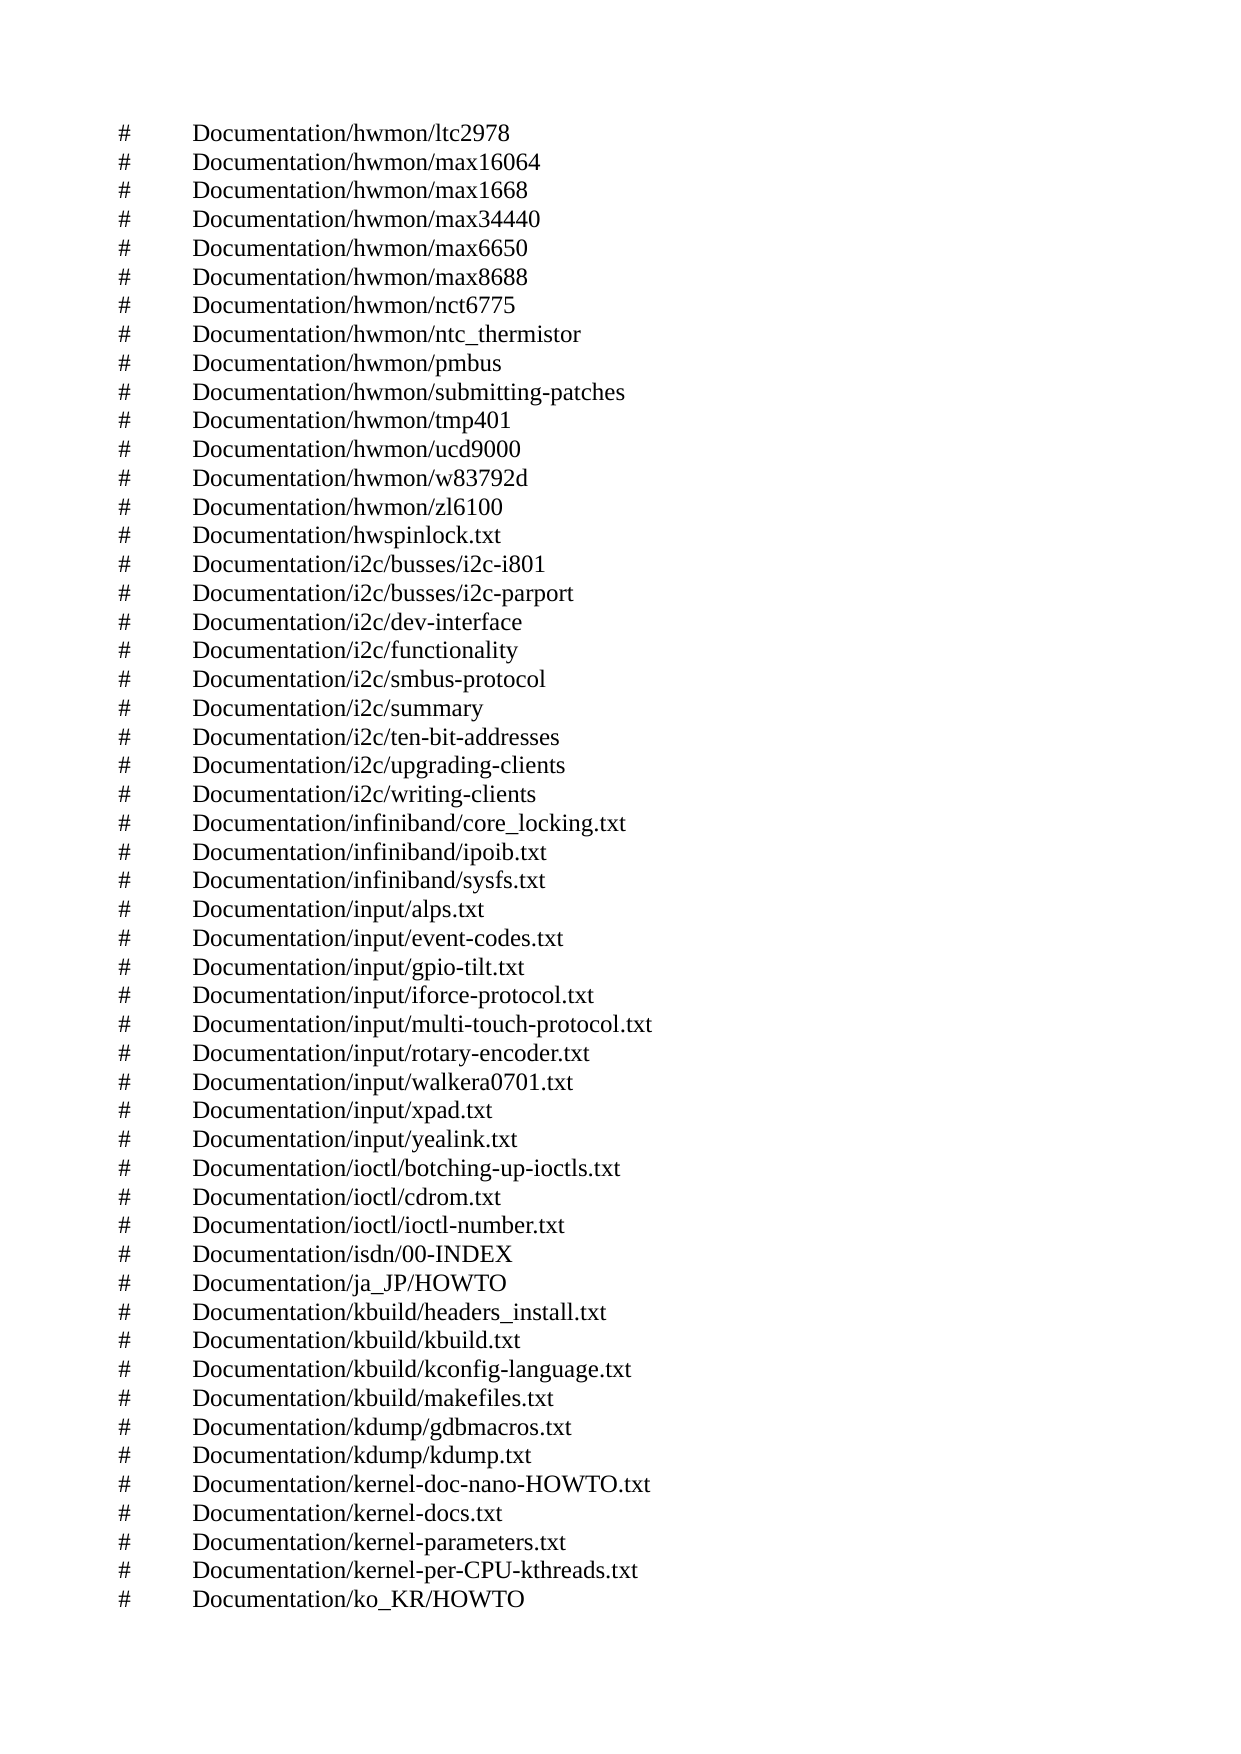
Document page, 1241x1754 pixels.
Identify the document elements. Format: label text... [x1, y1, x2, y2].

text # Documentation/kernel-parameters.txt [118, 1527, 1122, 1556]
text # Documentation/input/multi-touch-protocol.txt [118, 1009, 1122, 1038]
text # Documentation/hwmon/w83792d [118, 463, 1122, 492]
text # Documentation/input/walkera0701.txt [118, 1067, 1122, 1096]
text # Documentation/hwmon/submitting-patches [118, 377, 1122, 406]
text # Documentation/hwspinlock.txt [118, 521, 1122, 549]
text # Documentation/i2c/busses/i2c-parport [118, 578, 1122, 607]
text # Documentation/hwmon/max34440 [118, 204, 1122, 233]
text # Documentation/hwmon/nct6775 [118, 291, 1122, 319]
text # Documentation/ioctl/botching-up-ioctls.txt [118, 1153, 1122, 1182]
text # Documentation/input/event-codes.txt [118, 923, 1122, 952]
text # Documentation/kbuild/kconfig-language.txt [118, 1354, 1122, 1383]
text # Documentation/kdump/kdump.txt [118, 1441, 1122, 1469]
text # Documentation/hwmon/zl6100 [118, 492, 1122, 521]
text # Documentation/infiniband/ipoib.txt [118, 837, 1122, 866]
text # Documentation/input/gpio-tilt.txt [118, 952, 1122, 981]
text # Documentation/input/iforce-protocol.txt [118, 981, 1122, 1009]
text # Documentation/kernel-doc-nano-HOWTO.txt [118, 1469, 1122, 1498]
text # Documentation/infiniband/sysfs.txt [118, 866, 1122, 894]
text # Documentation/infiniband/core_locking.txt [118, 808, 1122, 837]
text # Documentation/kernel-docs.txt [118, 1498, 1122, 1527]
text # Documentation/hwmon/max16064 [118, 147, 1122, 176]
text # Documentation/i2c/smbus-protocol [118, 664, 1122, 693]
text # Documentation/input/yealink.txt [118, 1124, 1122, 1153]
text # Documentation/isdn/00-INDEX [118, 1239, 1122, 1268]
text # Documentation/kbuild/headers_install.txt [118, 1297, 1122, 1326]
text # Documentation/hwmon/ntc_thermistor [118, 319, 1122, 348]
text # Documentation/i2c/functionality [118, 636, 1122, 664]
text # Documentation/i2c/writing-clients [118, 779, 1122, 808]
text # Documentation/hwmon/max1668 [118, 176, 1122, 204]
text # Documentation/i2c/ten-bit-addresses [118, 722, 1122, 751]
text # Documentation/kernel-per-CPU-kthreads.txt [118, 1556, 1122, 1584]
text # Documentation/i2c/upgrading-clients [118, 751, 1122, 779]
text # Documentation/ioctl/ioctl-number.txt [118, 1211, 1122, 1239]
text # Documentation/input/xpad.txt [118, 1096, 1122, 1124]
text # Documentation/hwmon/ucd9000 [118, 434, 1122, 463]
text # Documentation/hwmon/pmbus [118, 348, 1122, 377]
text # Documentation/kbuild/kbuild.txt [118, 1326, 1122, 1354]
text # Documentation/ioctl/cdrom.txt [118, 1182, 1122, 1211]
text # Documentation/hwmon/tmp401 [118, 406, 1122, 434]
text # Documentation/hwmon/max6650 [118, 233, 1122, 262]
text # Documentation/input/rotary-encoder.txt [118, 1038, 1122, 1067]
text # Documentation/hwmon/max8688 [118, 262, 1122, 291]
text # Documentation/kbuild/makefiles.txt [118, 1383, 1122, 1412]
text # Documentation/i2c/dev-interface [118, 607, 1122, 636]
text # Documentation/ja_JP/HOWTO [118, 1268, 1122, 1297]
text # Documentation/kdump/gdbmacros.txt [118, 1412, 1122, 1441]
text # Documentation/ko_KR/HOWTO [118, 1584, 1122, 1613]
text # Documentation/i2c/busses/i2c-i801 [118, 549, 1122, 578]
text # Documentation/hwmon/ltc2978 [118, 118, 1122, 147]
text # Documentation/i2c/summary [118, 693, 1122, 722]
text # Documentation/input/alps.txt [118, 894, 1122, 923]
